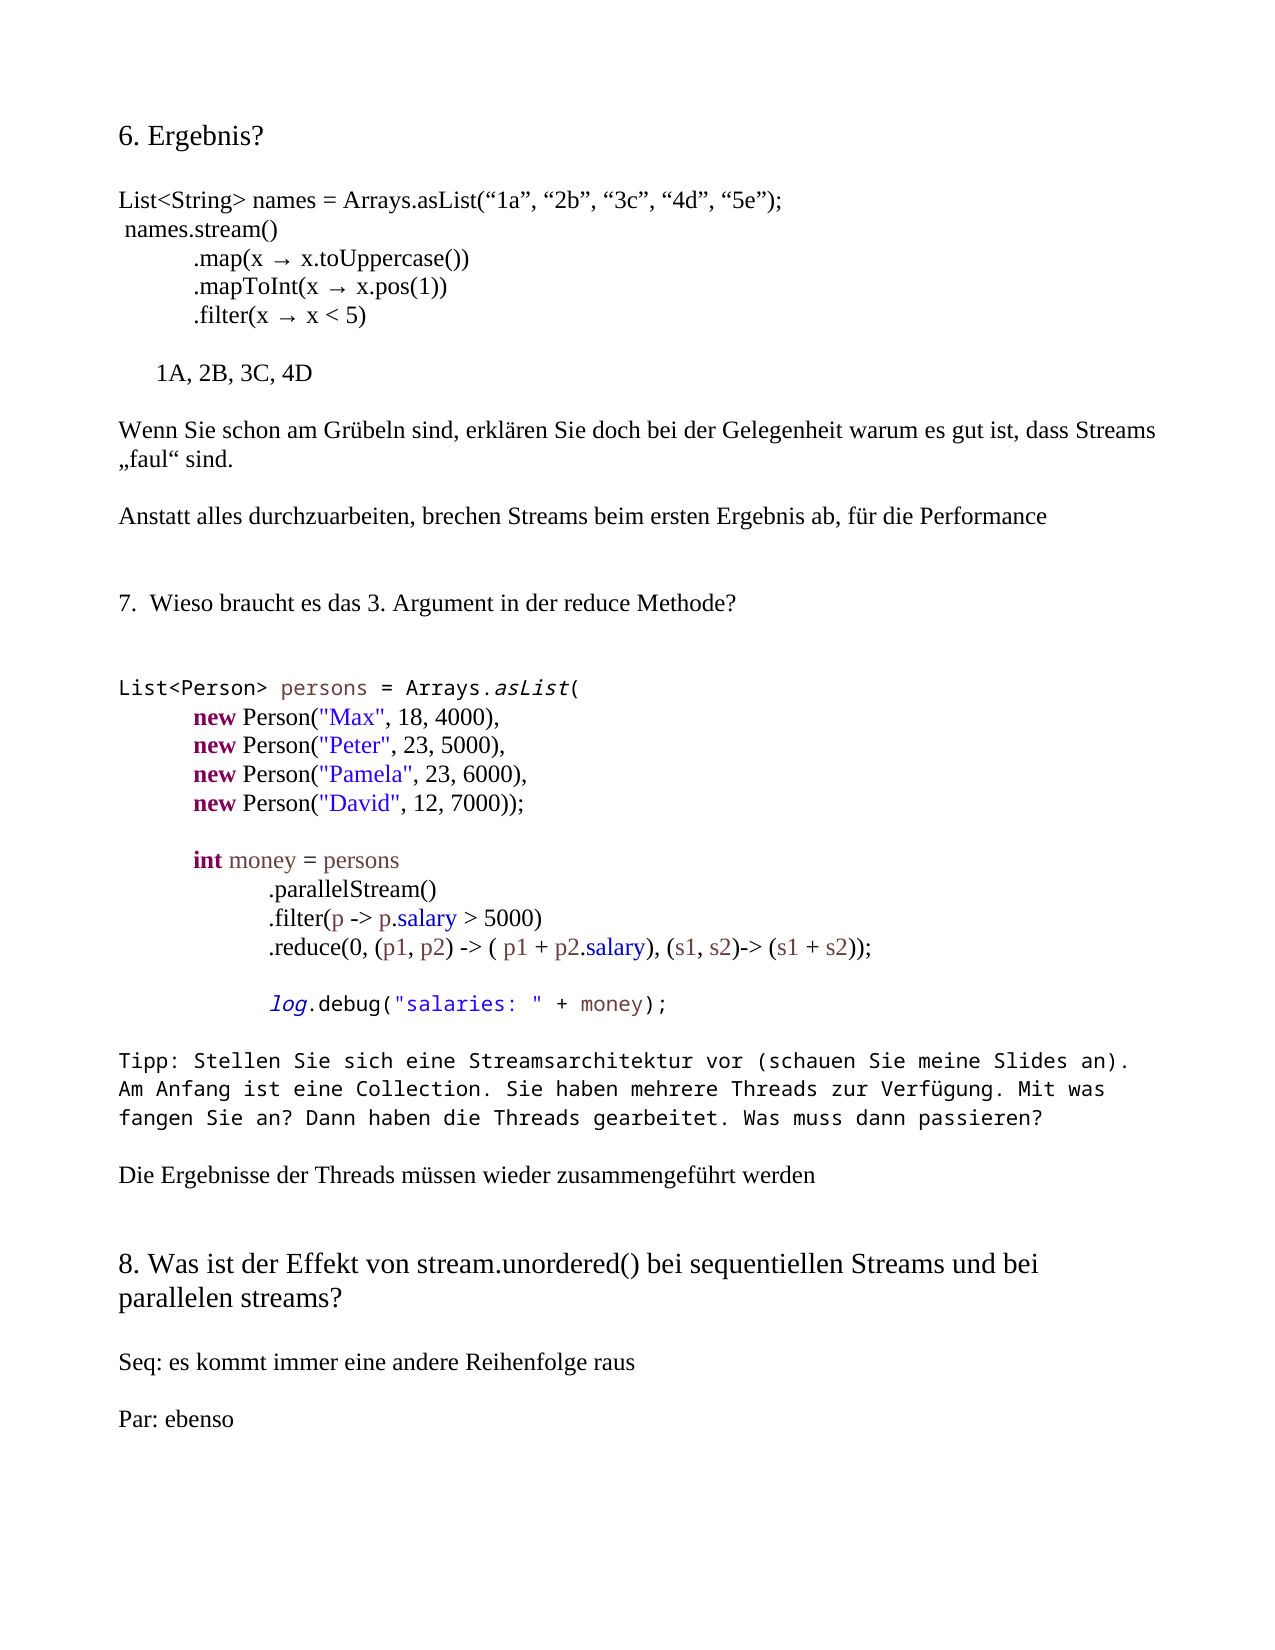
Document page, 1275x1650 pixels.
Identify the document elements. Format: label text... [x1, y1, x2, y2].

text Tipp: Stellen Sie sich eine Streamsarchitektur vor (schauen Sie meine Slides an). [118, 1046, 1157, 1074]
text new Person("David", 12, 7000)); [118, 788, 1157, 817]
text .mapToInt(x → x.pos(1)) [118, 271, 1157, 300]
text .reduce(0, (p1, p2) -> ( p1 + p2.salary), (s1, s2)-> (s1 + s2)); [118, 932, 1157, 961]
text .map(x → x.toUppercase()) [118, 243, 1157, 271]
text log.debug("salaries: " + money); [118, 989, 1157, 1017]
text Anstatt alles durchzuarbeiten, brechen Streams beim ersten Ergebnis ab, für die Performance [118, 501, 1157, 530]
text names.stream() [118, 214, 1157, 243]
list 7. Wieso braucht es das 3. Argument in der reduce Methode? [81, 588, 1157, 616]
list List<Person> persons = Arrays.asList( [81, 673, 1157, 702]
text .parallelStream() [118, 874, 1157, 903]
text Wenn Sie schon am Grübeln sind, erklären Sie doch bei der Gelegenheit warum es gut ist, dass Streams „faul“ sind. [118, 415, 1157, 473]
text new Person("Peter", 23, 5000), [118, 731, 1157, 759]
text .filter(x → x < 5) [118, 300, 1157, 329]
text .filter(p -> p.salary > 5000) [118, 903, 1157, 932]
text Die Ergebnisse der Threads müssen wieder zusammengeführt werden [118, 1160, 1157, 1189]
text new Person("Max", 18, 4000), [118, 702, 1157, 731]
text Seq: es kommt immer eine andere Reihenfolge raus [118, 1347, 1157, 1376]
text new Person("Pamela", 23, 6000), [118, 759, 1157, 788]
text Par: ebenso [118, 1404, 1157, 1433]
text 1A, 2B, 3C, 4D [118, 358, 1157, 386]
text 8. Was ist der Effekt von stream.unordered() bei sequentiellen Streams und bei parallelen streams? [118, 1246, 1157, 1313]
text Am Anfang ist eine Collection. Sie haben mehrere Threads zur Verfügung. Mit was fangen Sie an? Dann haben die Threads gearbeitet. Was muss dann passieren? [118, 1074, 1157, 1131]
text int money = persons [118, 846, 1157, 874]
text 6. Ergebnis? [118, 118, 1157, 152]
text List<String> names = Arrays.asList(“1a”, “2b”, “3c”, “4d”, “5e”); [118, 185, 1157, 214]
